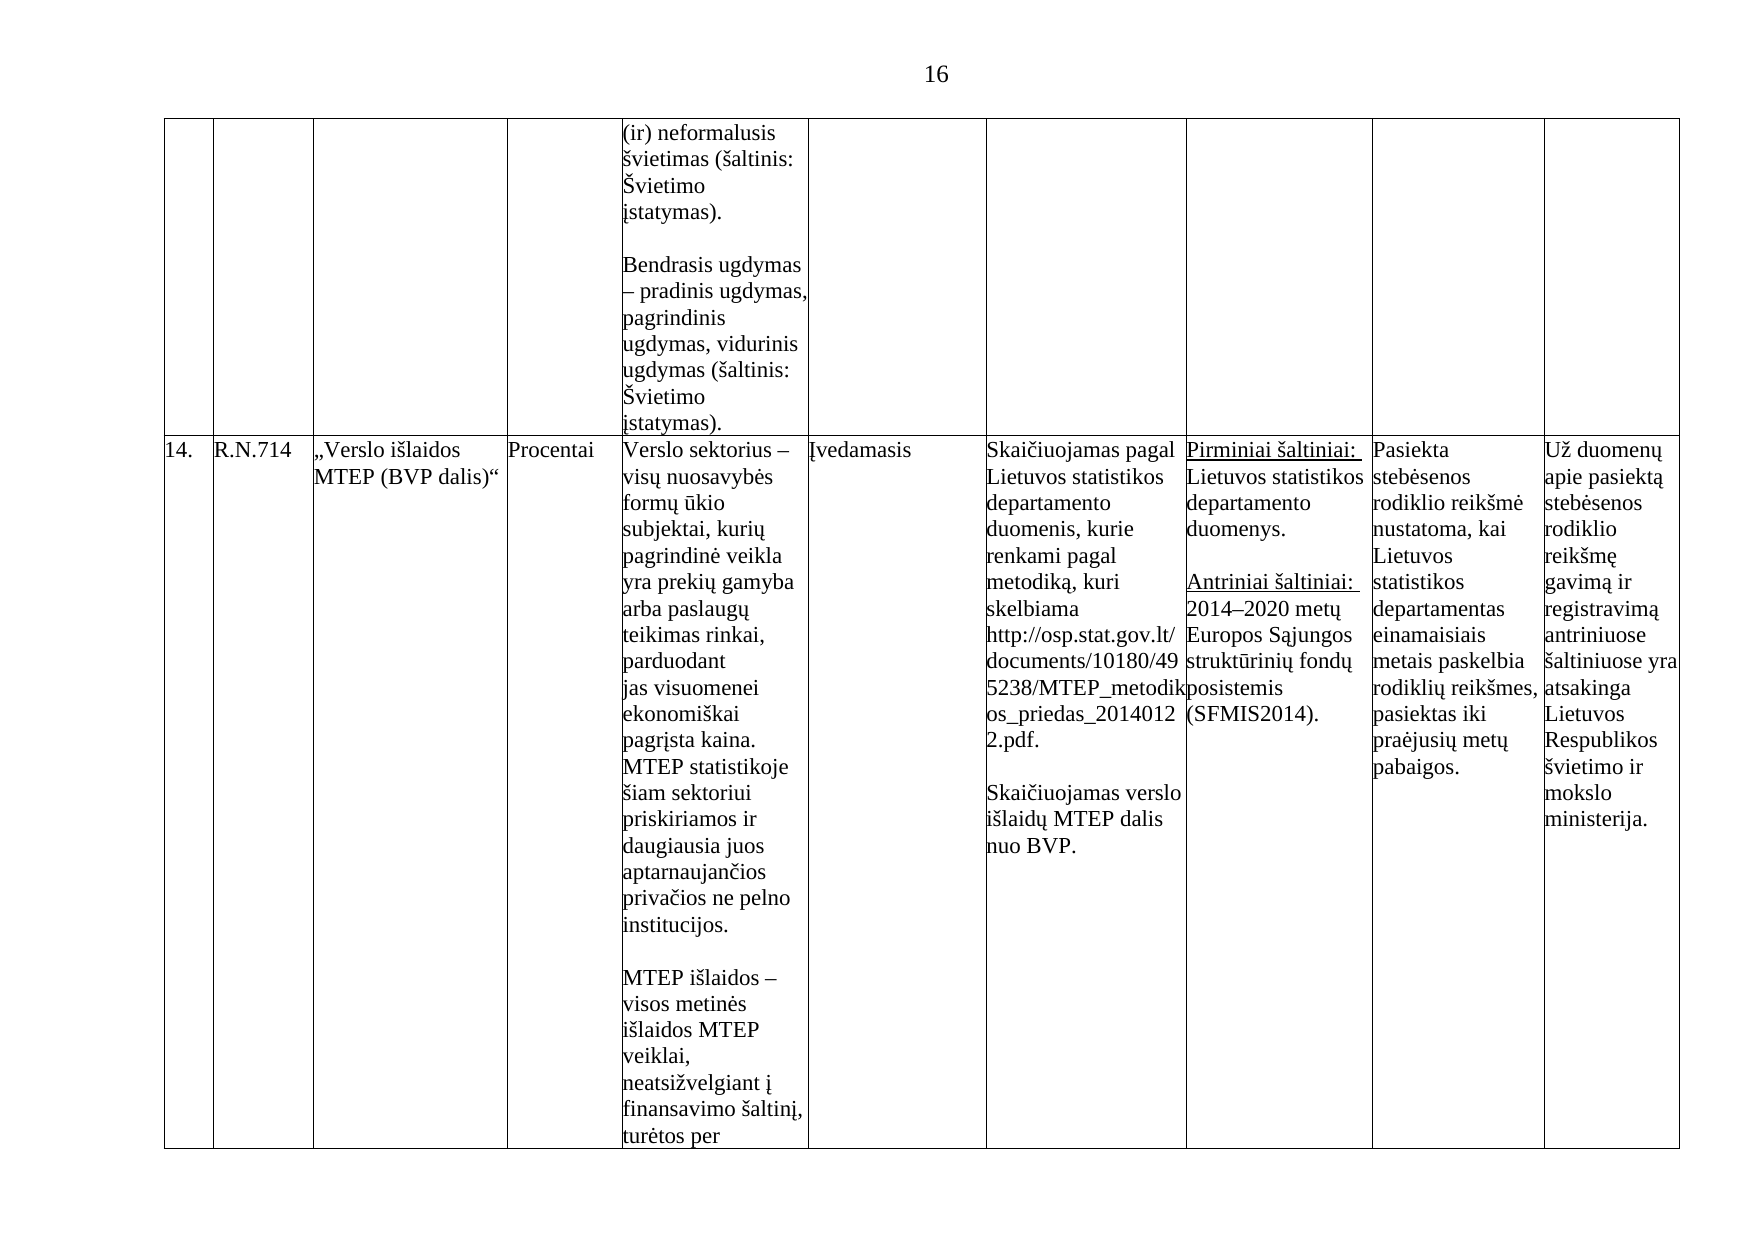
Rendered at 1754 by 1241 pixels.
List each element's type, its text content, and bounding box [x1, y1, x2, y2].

table_cell Skaičiuojamas pagal Lietuvos statistikos departamento duomenis, kurie renkami pagal metodiką, kuri skelbiama http://osp.stat.gov.lt/documents/10180/495238/MTEP_metodikos_priedas_20140122.pdf. Skaičiuojamas verslo išlaidų MTEP dalis nuo BVP. [987, 436, 1186, 1148]
table_cell Įvedamasis [809, 436, 986, 1148]
table_cell [165, 119, 213, 435]
table_cell [987, 119, 1186, 435]
table_cell R.N.714 [214, 436, 313, 1148]
table_cell [1373, 119, 1544, 435]
table_cell [508, 119, 622, 435]
table_cell [809, 119, 986, 435]
table_cell Pasiekta stebėsenos rodiklio reikšmė nustatoma, kai Lietuvos statistikos departamentas einamaisiais metais paskelbia rodiklių reikšmes, pasiektas iki praėjusių metų pabaigos. [1373, 436, 1544, 1148]
table_cell „Verslo išlaidos MTEP (BVP dalis)“ [314, 436, 507, 1148]
table_cell Procentai [508, 436, 622, 1148]
table_cell [314, 119, 507, 435]
table_cell (ir) neformalusis švietimas (šaltinis: Švietimo įstatymas). Bendrasis ugdymas – pradinis ugdymas, pagrindinis ugdymas, vidurinis ugdymas (šaltinis: Švietimo įstatymas). [623, 119, 808, 435]
table_cell Verslo sektorius – visų nuosavybės formų ūkio subjektai, kurių pagrindinė veikla yra prekių gamyba arba paslaugų teikimas rinkai, parduodant jas visuomenei ekonomiškai pagrįsta kaina. MTEP statistikoje šiam sektoriui priskiriamos ir daugiausia juos aptarnaujančios privačios ne pelno institucijos. MTEP išlaidos – visos metinės išlaidos MTEP veiklai, neatsižvelgiant į finansavimo šaltinį, turėtos per [623, 436, 808, 1148]
table_cell [1545, 119, 1679, 435]
table_cell 14. [165, 436, 213, 1148]
table_cell Pirminiai šaltiniai: Lietuvos statistikos departamento duomenys. Antriniai šaltiniai: 2014–2020 metų Europos Sąjungos struktūrinių fondų posistemis (SFMIS2014). [1187, 436, 1372, 1148]
table_cell [1187, 119, 1372, 435]
table_cell Už duomenų apie pasiektą stebėsenos rodiklio reikšmę gavimą ir registravimą antriniuose šaltiniuose yra atsakinga Lietuvos Respublikos švietimo ir mokslo ministerija. [1545, 436, 1679, 1148]
table_cell [214, 119, 313, 435]
